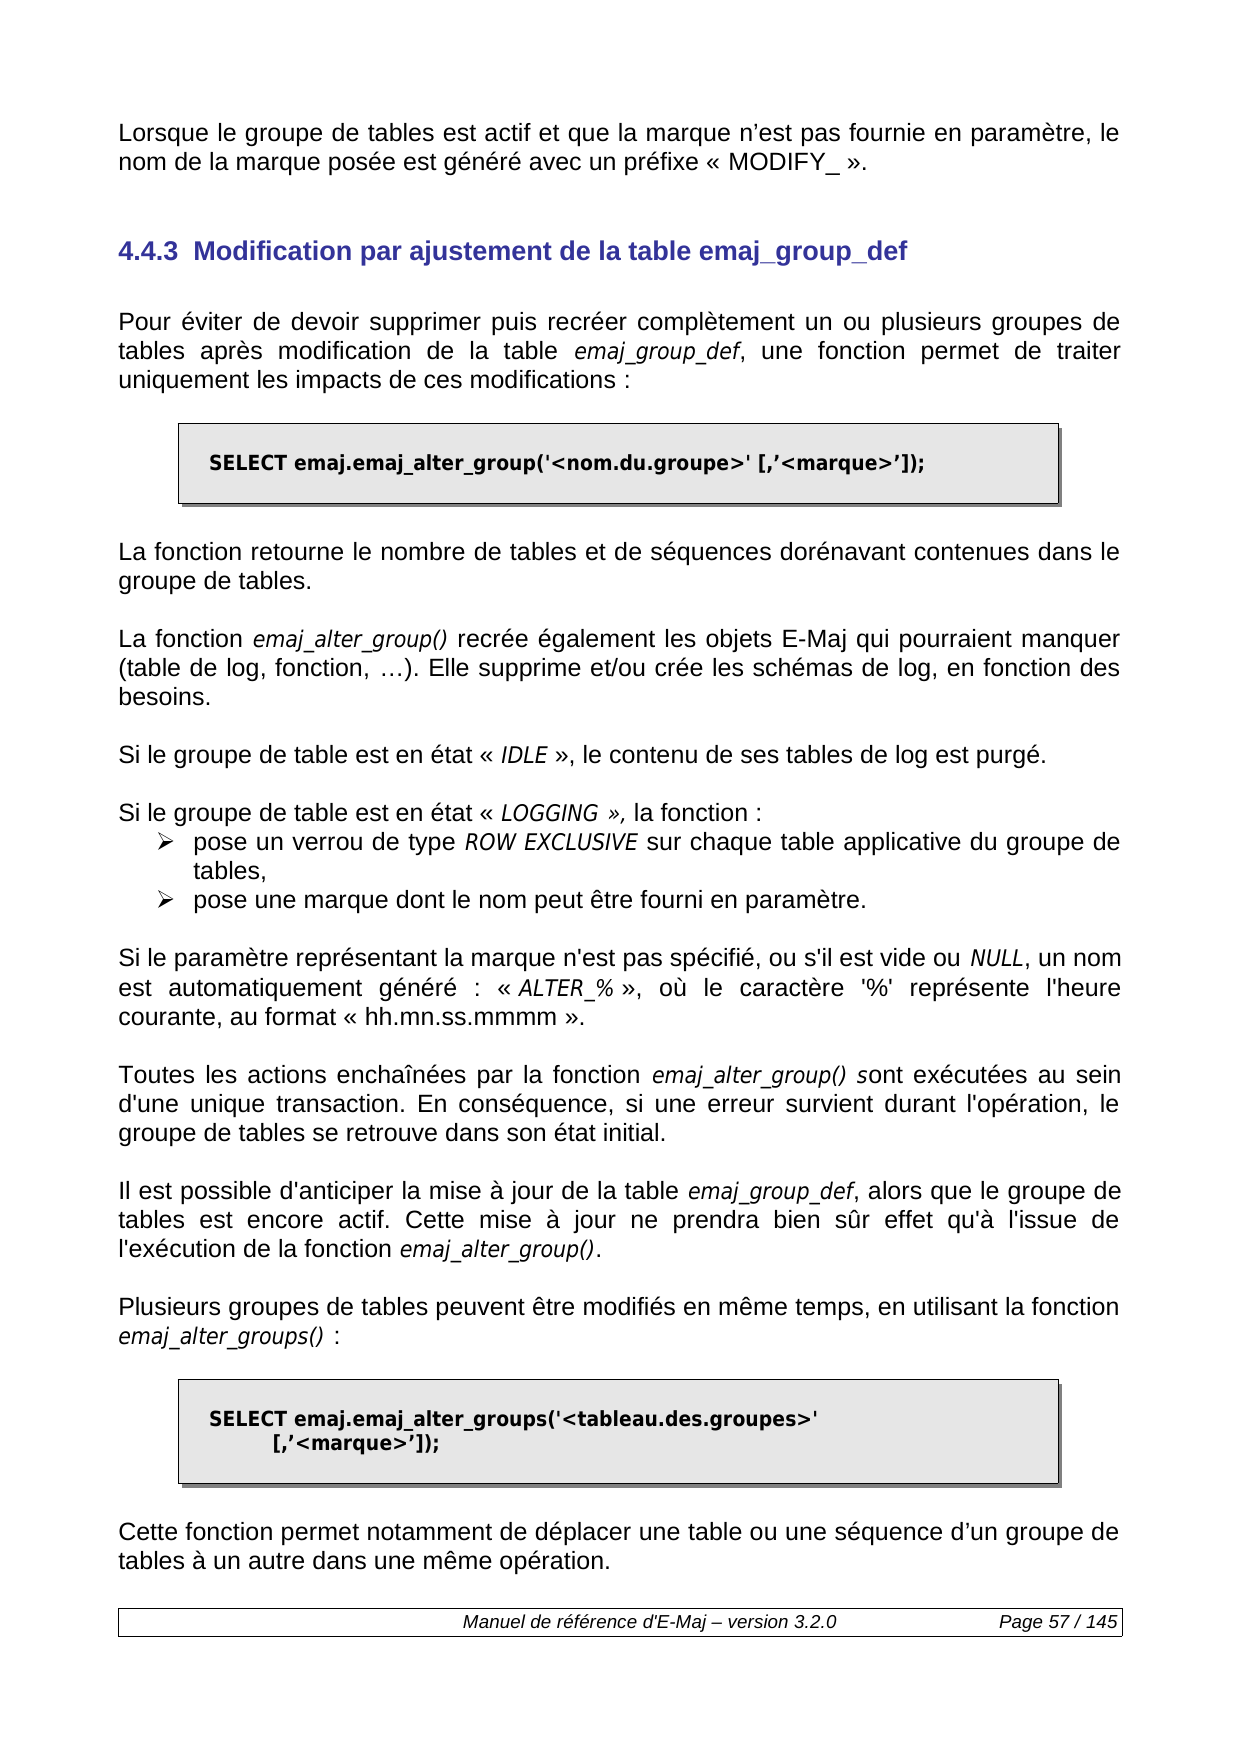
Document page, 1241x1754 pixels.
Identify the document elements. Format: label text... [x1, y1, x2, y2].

subtitle Modification par ajustement de la table emaj_group_def [118, 234, 1122, 265]
text Si le groupe de table est en état « IDLE », le contenu de ses tables de log est purgé. [118, 740, 1122, 769]
text Lorsque le groupe de tables est actif et que la marque n’est pas fournie en paramètre, le nom de la marque posée est généré avec un préfixe « MODIFY_ ». [118, 118, 1122, 176]
text Si le groupe de table est en état « LOGGING », la fonction : [118, 798, 1122, 827]
text Plusieurs groupes de tables peuvent être modifiés en même temps, en utilisant la fonction emaj_alter_groups() : [118, 1292, 1122, 1350]
text Si le paramètre représentant la marque n'est pas spécifié, ou s'il est vide ou NULL, un nom est automatiquement généré : « ALTER_% », où le caractère '%' représente l'heure courante, au format « hh.mn.ss.mmmm ». [118, 943, 1122, 1031]
text Pour éviter de devoir supprimer puis recréer complètement un ou plusieurs groupes de tables après modification de la table emaj_group_def, une fonction permet de traiter uniquement les impacts de ces modifications : [118, 307, 1122, 394]
text SELECT emaj.emaj_alter_groups('<tableau.des.groupes>' [,’<marque>’]); [179, 1404, 1058, 1453]
list pose une marque dont le nom peut être fourni en paramètre. [156, 885, 1122, 914]
list pose un verrou de type ROW EXCLUSIVE sur chaque table applicative du groupe de tables, [156, 827, 1122, 885]
text La fonction emaj_alter_group() recrée également les objets E-Maj qui pourraient manquer (table de log, fonction, …). Elle supprime et/ou crée les schémas de log, en fonction des besoins. [118, 624, 1122, 711]
text La fonction retourne le nombre de tables et de séquences dorénavant contenues dans le groupe de tables. [118, 536, 1122, 594]
text Toutes les actions enchaînées par la fonction emaj_alter_group() sont exécutées au sein d'une unique transaction. En conséquence, si une erreur survient durant l'opération, le groupe de tables se retrouve dans son état initial. [118, 1059, 1122, 1147]
text Il est possible d'anticiper la mise à jour de la table emaj_group_def, alors que le groupe de tables est encore actif. Cette mise à jour ne prendra bien sûr effet qu'à l'issue de l'exécution de la fonction emaj_alter_group(). [118, 1176, 1122, 1263]
text Cette fonction permet notamment de déplacer une table ou une séquence d’un groupe de tables à un autre dans une même opération. [118, 1517, 1122, 1575]
text SELECT emaj.emaj_alter_group('<nom.du.groupe>' [,’<marque>’]); [179, 448, 1058, 472]
